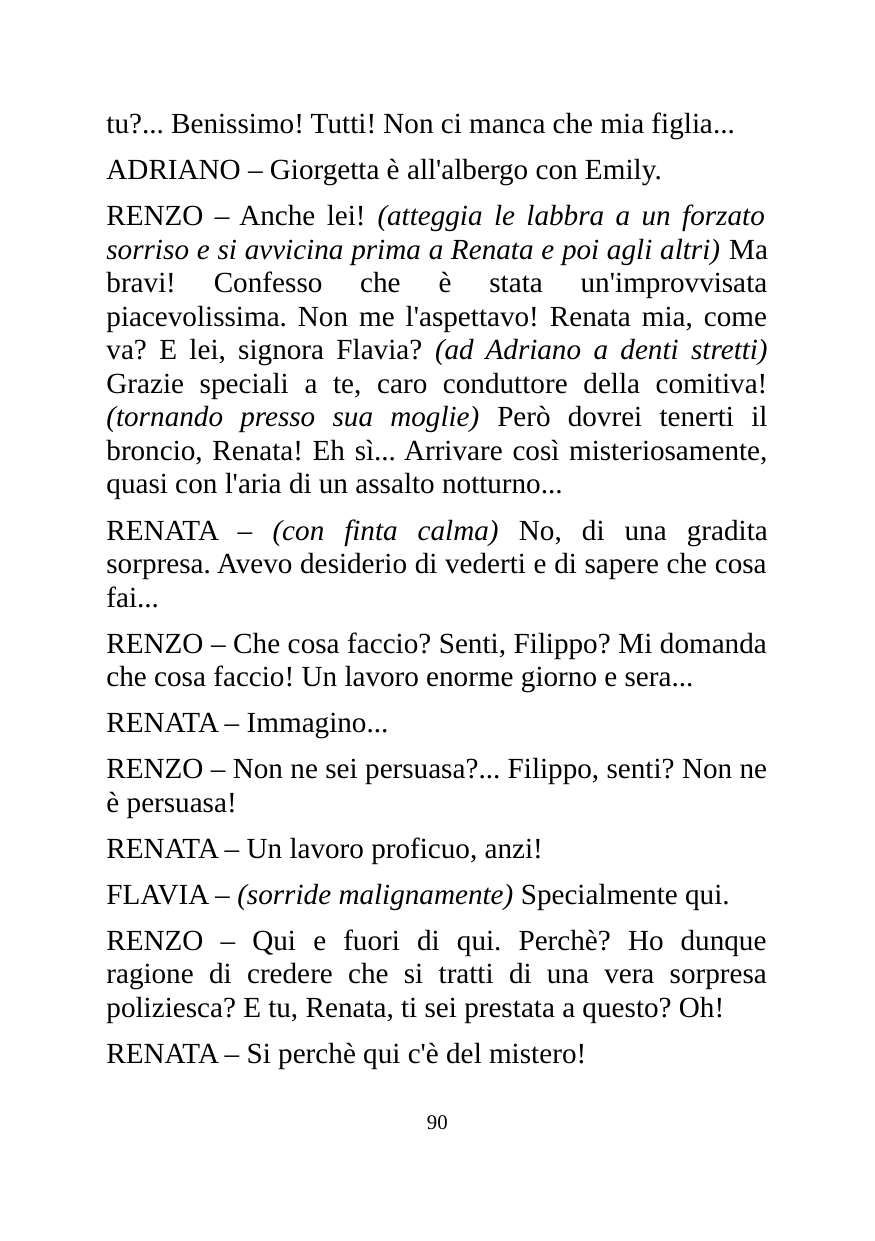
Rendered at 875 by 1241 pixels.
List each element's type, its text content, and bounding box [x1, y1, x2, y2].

text RENATA – Si perchè qui c'è del mistero! [106, 1036, 768, 1070]
text RENZO – Anche lei! (atteggia le labbra a un forzato sorriso e si avvicina prima a Renata e poi agli altri) Ma bravi! Confesso che è stata un'improvvisata piacevolissima. Non me l'aspettavo! Renata mia, come va? E lei, signora Flavia? (ad Adriano a denti stretti) Grazie speciali a te, caro conduttore della comitiva! (tornando presso sua moglie) Però dovrei tenerti il broncio, Renata! Eh sì... Arrivare così misteriosamente, quasi con l'aria di un assalto notturno... [106, 198, 768, 500]
text tu?... Benissimo! Tutti! Non ci manca che mia figlia... [106, 106, 768, 140]
text RENZO – Qui e fuori di qui. Perchè? Ho dunque ragione di credere che si tratti di una vera sorpresa poliziesca? E tu, Renata, ti sei prestata a questo? Oh! [106, 923, 768, 1024]
text RENATA – Un lavoro proficuo, anzi! [106, 831, 768, 864]
text RENATA – (con finta calma) No, di una gradita sorpresa. Avevo desiderio di vederti e di sapere che cosa fai... [106, 513, 768, 613]
text RENATA – Immagino... [106, 705, 768, 739]
text FLAVIA – (sorride malignamente) Specialmente qui. [106, 877, 768, 911]
text RENZO – Non ne sei persuasa?... Filippo, senti? Non ne è persuasa! [106, 751, 768, 818]
text RENZO – Che cosa faccio? Senti, Filippo? Mi domanda che cosa faccio! Un lavoro enorme giorno e sera... [106, 626, 768, 693]
text ADRIANO – Giorgetta è all'albergo con Emily. [106, 152, 768, 186]
